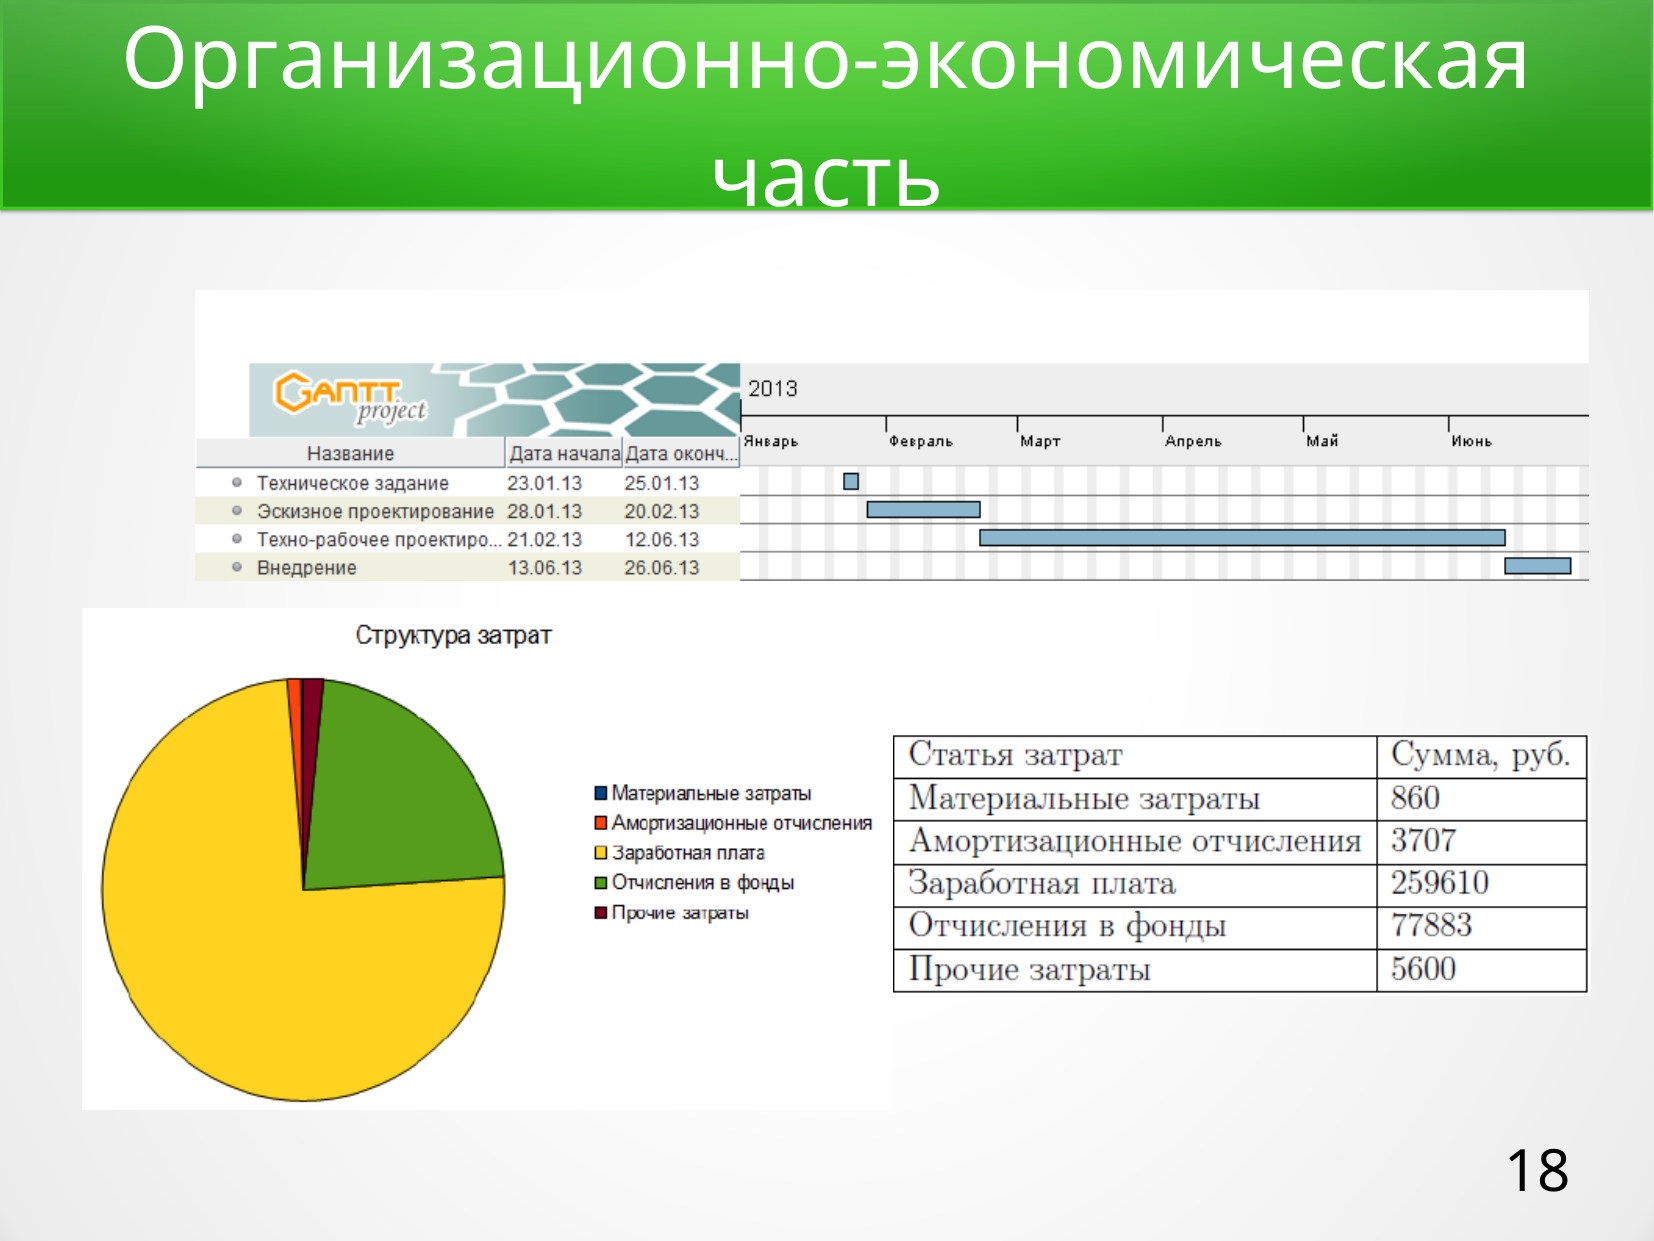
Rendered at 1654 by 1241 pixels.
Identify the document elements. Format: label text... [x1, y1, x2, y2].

picture [195, 290, 1589, 581]
picture [82, 608, 892, 1111]
picture [893, 734, 1591, 996]
title Организационно-экономическая часть [82, 10, 1571, 219]
